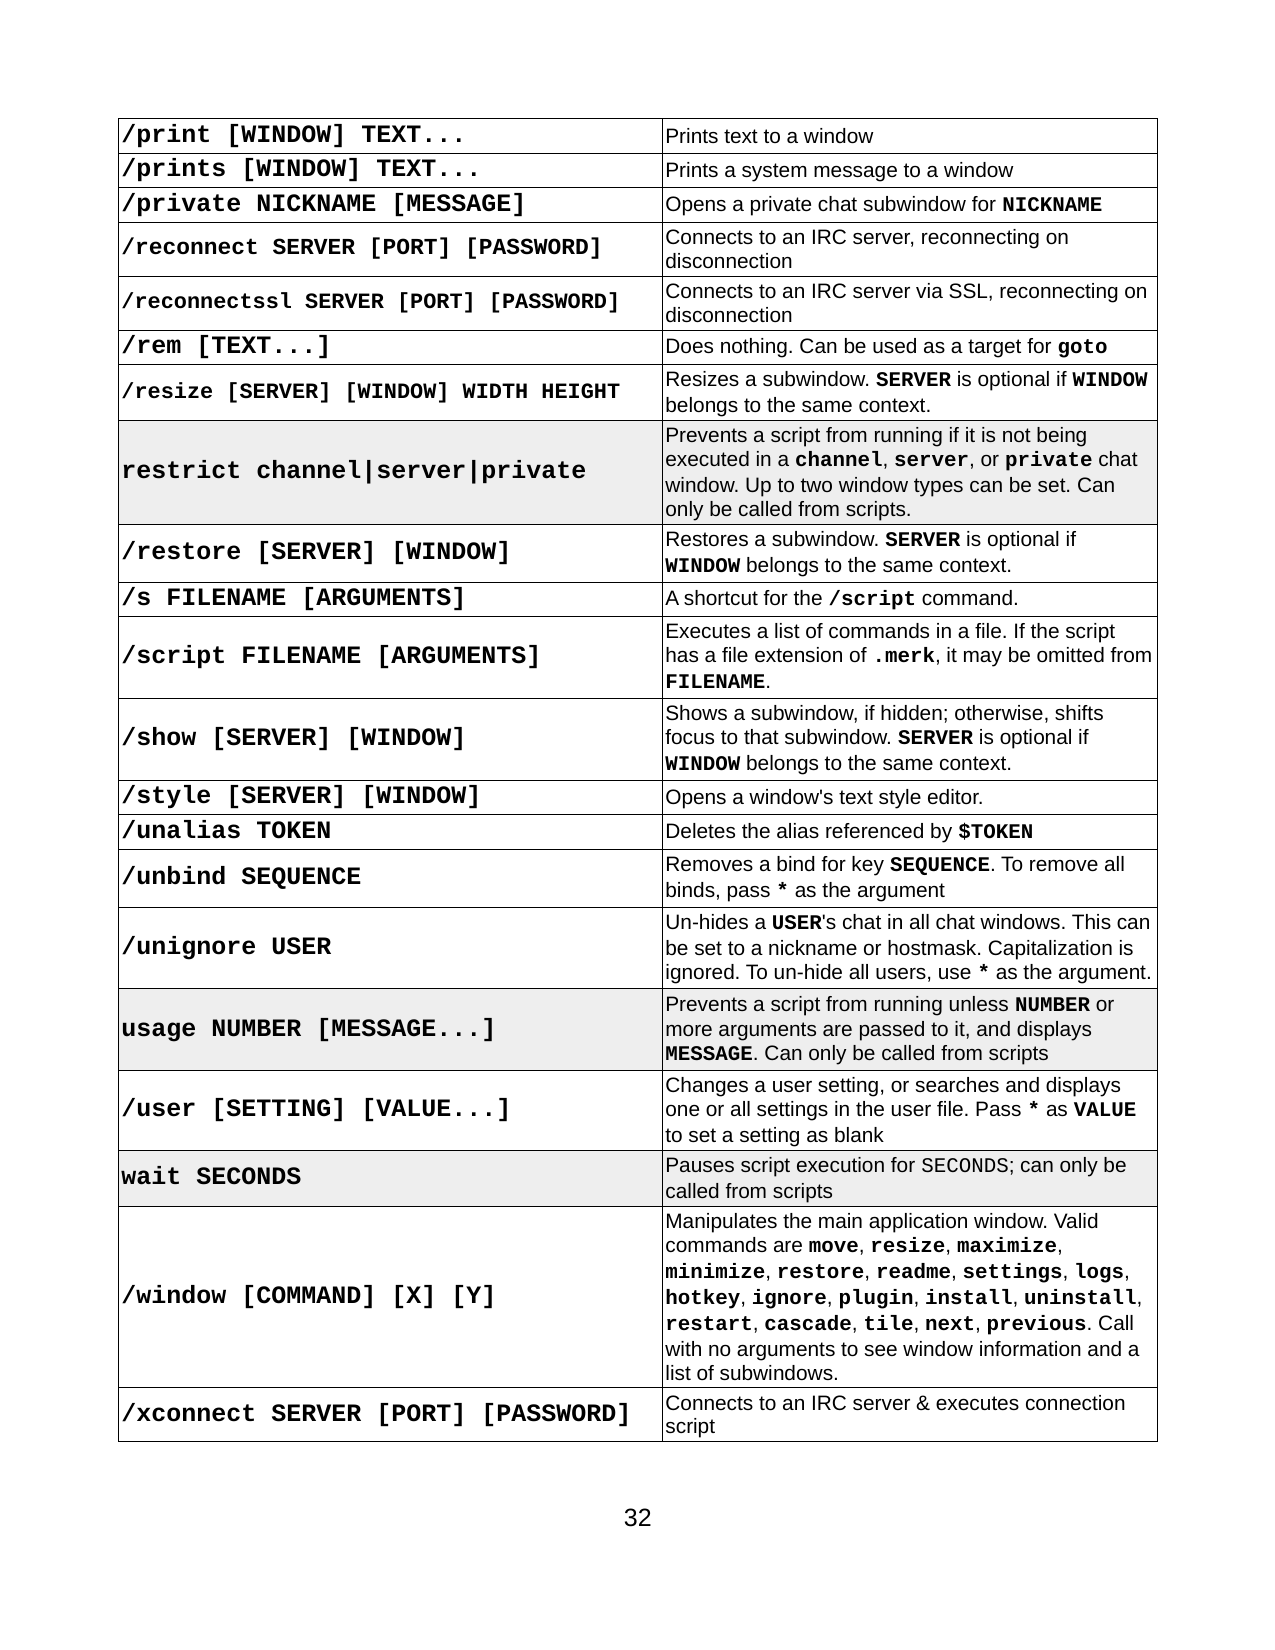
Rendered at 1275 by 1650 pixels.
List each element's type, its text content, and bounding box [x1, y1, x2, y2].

table_cell Prevents a script from running if it is not being executed in a channel, server, or private chat window. Up to two window types can be set. Can only be called from scripts. [663, 421, 1157, 524]
table_cell Changes a user setting, or searches and displays one or all settings in the user file. Pass * as VALUE to set a setting as blank [663, 1071, 1157, 1150]
table_cell usage NUMBER [MESSAGE...] [119, 989, 662, 1070]
table_cell Opens a private chat subwindow for NICKNAME [663, 188, 1157, 222]
table_cell /unbind SEQUENCE [119, 850, 662, 907]
table_cell /unalias TOKEN [119, 815, 662, 849]
table_cell /style [SERVER] [WINDOW] [119, 781, 662, 814]
table_cell /rem [TEXT...] [119, 331, 662, 364]
table_cell /reconnect SERVER [PORT] [PASSWORD] [119, 223, 662, 276]
table_cell /prints [WINDOW] TEXT... [119, 154, 662, 187]
table_cell Shows a subwindow, if hidden; otherwise, shifts focus to that subwindow. SERVER is optional if WINDOW belongs to the same context. [663, 699, 1157, 780]
table_cell Connects to an IRC server & executes connection script [663, 1388, 1157, 1441]
table_cell /restore [SERVER] [WINDOW] [119, 525, 662, 582]
table_cell Prints text to a window [663, 119, 1157, 153]
table_cell /resize [SERVER] [WINDOW] WIDTH HEIGHT [119, 365, 662, 420]
table_cell Connects to an IRC server, reconnecting on disconnection [663, 223, 1157, 276]
table_cell Opens a window's text style editor. [663, 781, 1157, 814]
table_cell /script FILENAME [ARGUMENTS] [119, 617, 662, 698]
table_cell Removes a bind for key SEQUENCE. To remove all binds, pass * as the argument [663, 850, 1157, 907]
table_cell Connects to an IRC server via SSL, reconnecting on disconnection [663, 277, 1157, 330]
table_cell /xconnect SERVER [PORT] [PASSWORD] [119, 1388, 662, 1441]
table_cell /show [SERVER] [WINDOW] [119, 699, 662, 780]
table_cell Manipulates the main application window. Valid commands are move, resize, maximize, minimize, restore, readme, settings, logs, hotkey, ignore, plugin, install, uninstall, restart, cascade, tile, next, previous. Call with no arguments to see window information and a list of subwindows. [663, 1207, 1157, 1387]
table_cell /private NICKNAME [MESSAGE] [119, 188, 662, 222]
table_cell /print [WINDOW] TEXT... [119, 119, 662, 153]
table_cell /window [COMMAND] [X] [Y] [119, 1207, 662, 1387]
table_cell /s FILENAME [ARGUMENTS] [119, 583, 662, 616]
table_cell Deletes the alias referenced by $TOKEN [663, 815, 1157, 849]
table_cell restrict channel|server|private [119, 421, 662, 524]
table_cell A shortcut for the /script command. [663, 583, 1157, 616]
table_cell wait SECONDS [119, 1151, 662, 1206]
table_cell Pauses script execution for SECONDS; can only be called from scripts [663, 1151, 1157, 1206]
table_cell Restores a subwindow. SERVER is optional if WINDOW belongs to the same context. [663, 525, 1157, 582]
table_cell /reconnectssl SERVER [PORT] [PASSWORD] [119, 277, 662, 330]
table_cell Does nothing. Can be used as a target for goto [663, 331, 1157, 364]
table_cell Prevents a script from running unless NUMBER or more arguments are passed to it, and displays MESSAGE. Can only be called from scripts [663, 989, 1157, 1070]
table_cell /unignore USER [119, 908, 662, 988]
table_cell Executes a list of commands in a file. If the script has a file extension of .merk, it may be omitted from FILENAME. [663, 617, 1157, 698]
table_cell Un-hides a USER's chat in all chat windows. This can be set to a nickname or hostmask. Capitalization is ignored. To un-hide all users, use * as the argument. [663, 908, 1157, 988]
table_cell /user [SETTING] [VALUE...] [119, 1071, 662, 1150]
table_cell Prints a system message to a window [663, 154, 1157, 187]
table_cell Resizes a subwindow. SERVER is optional if WINDOW belongs to the same context. [663, 365, 1157, 420]
